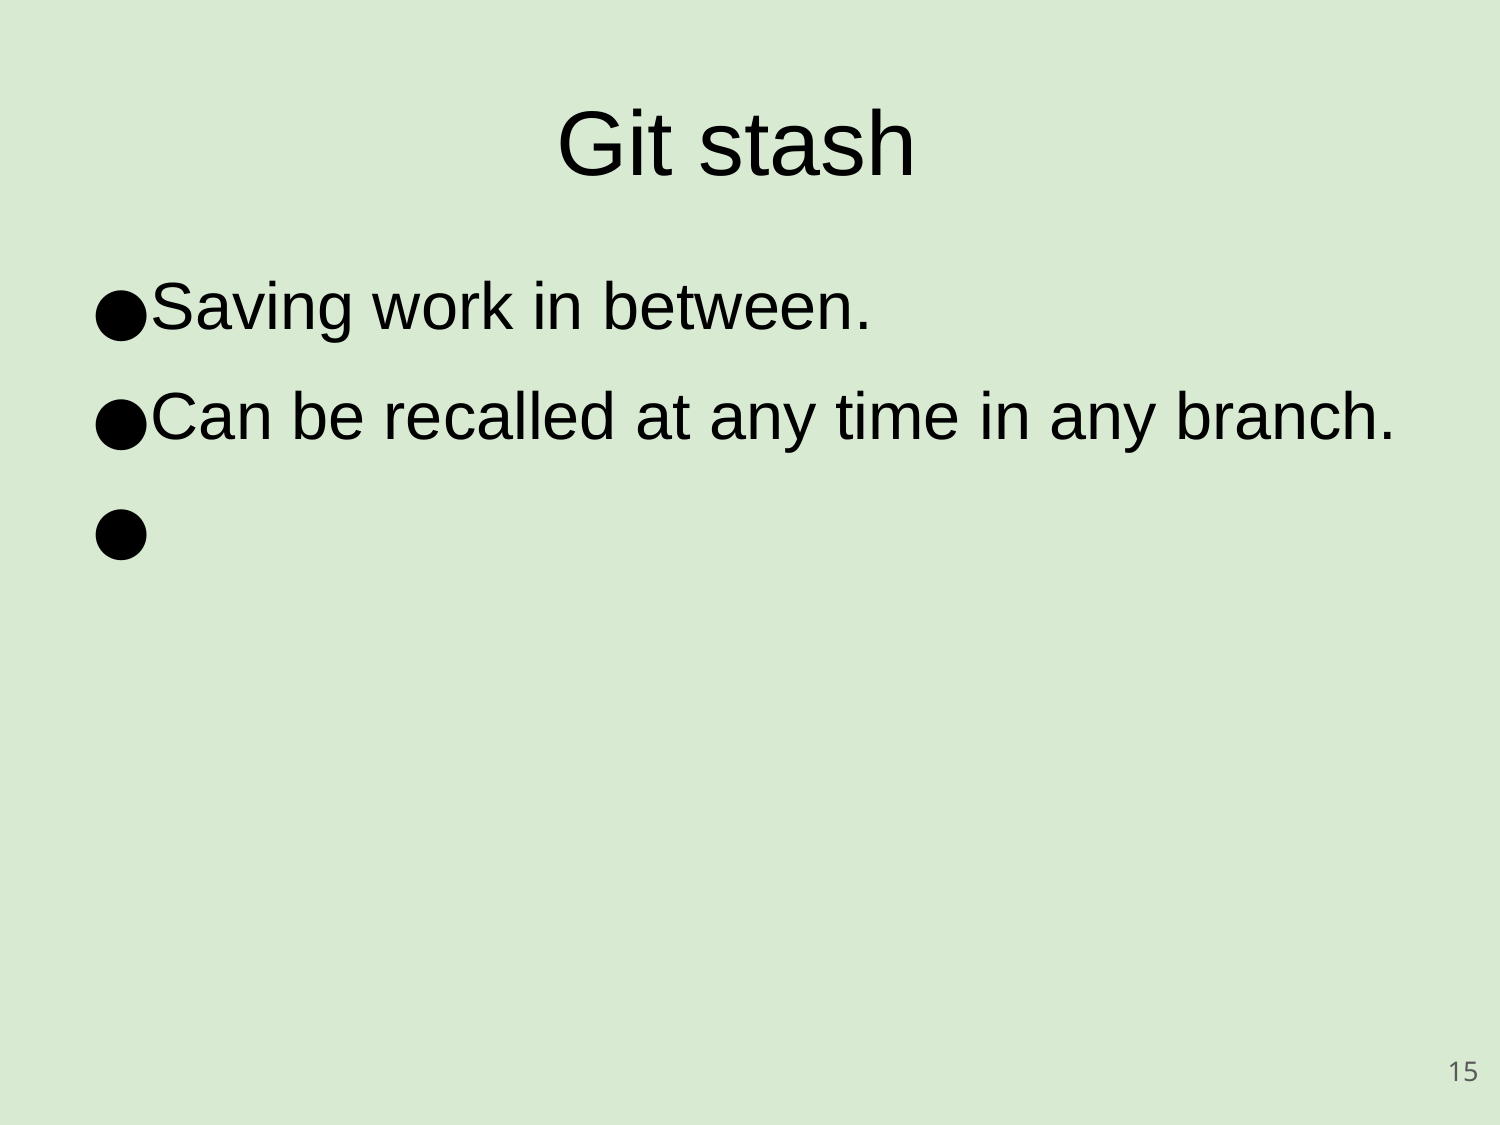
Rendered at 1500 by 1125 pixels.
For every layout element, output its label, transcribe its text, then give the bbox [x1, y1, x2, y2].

slide_number [1403, 1038, 1494, 1125]
text_box Saving work in between. Can be recalled at any time in any branch. [74, 263, 1425, 916]
text_box Git stash [74, 44, 1425, 233]
